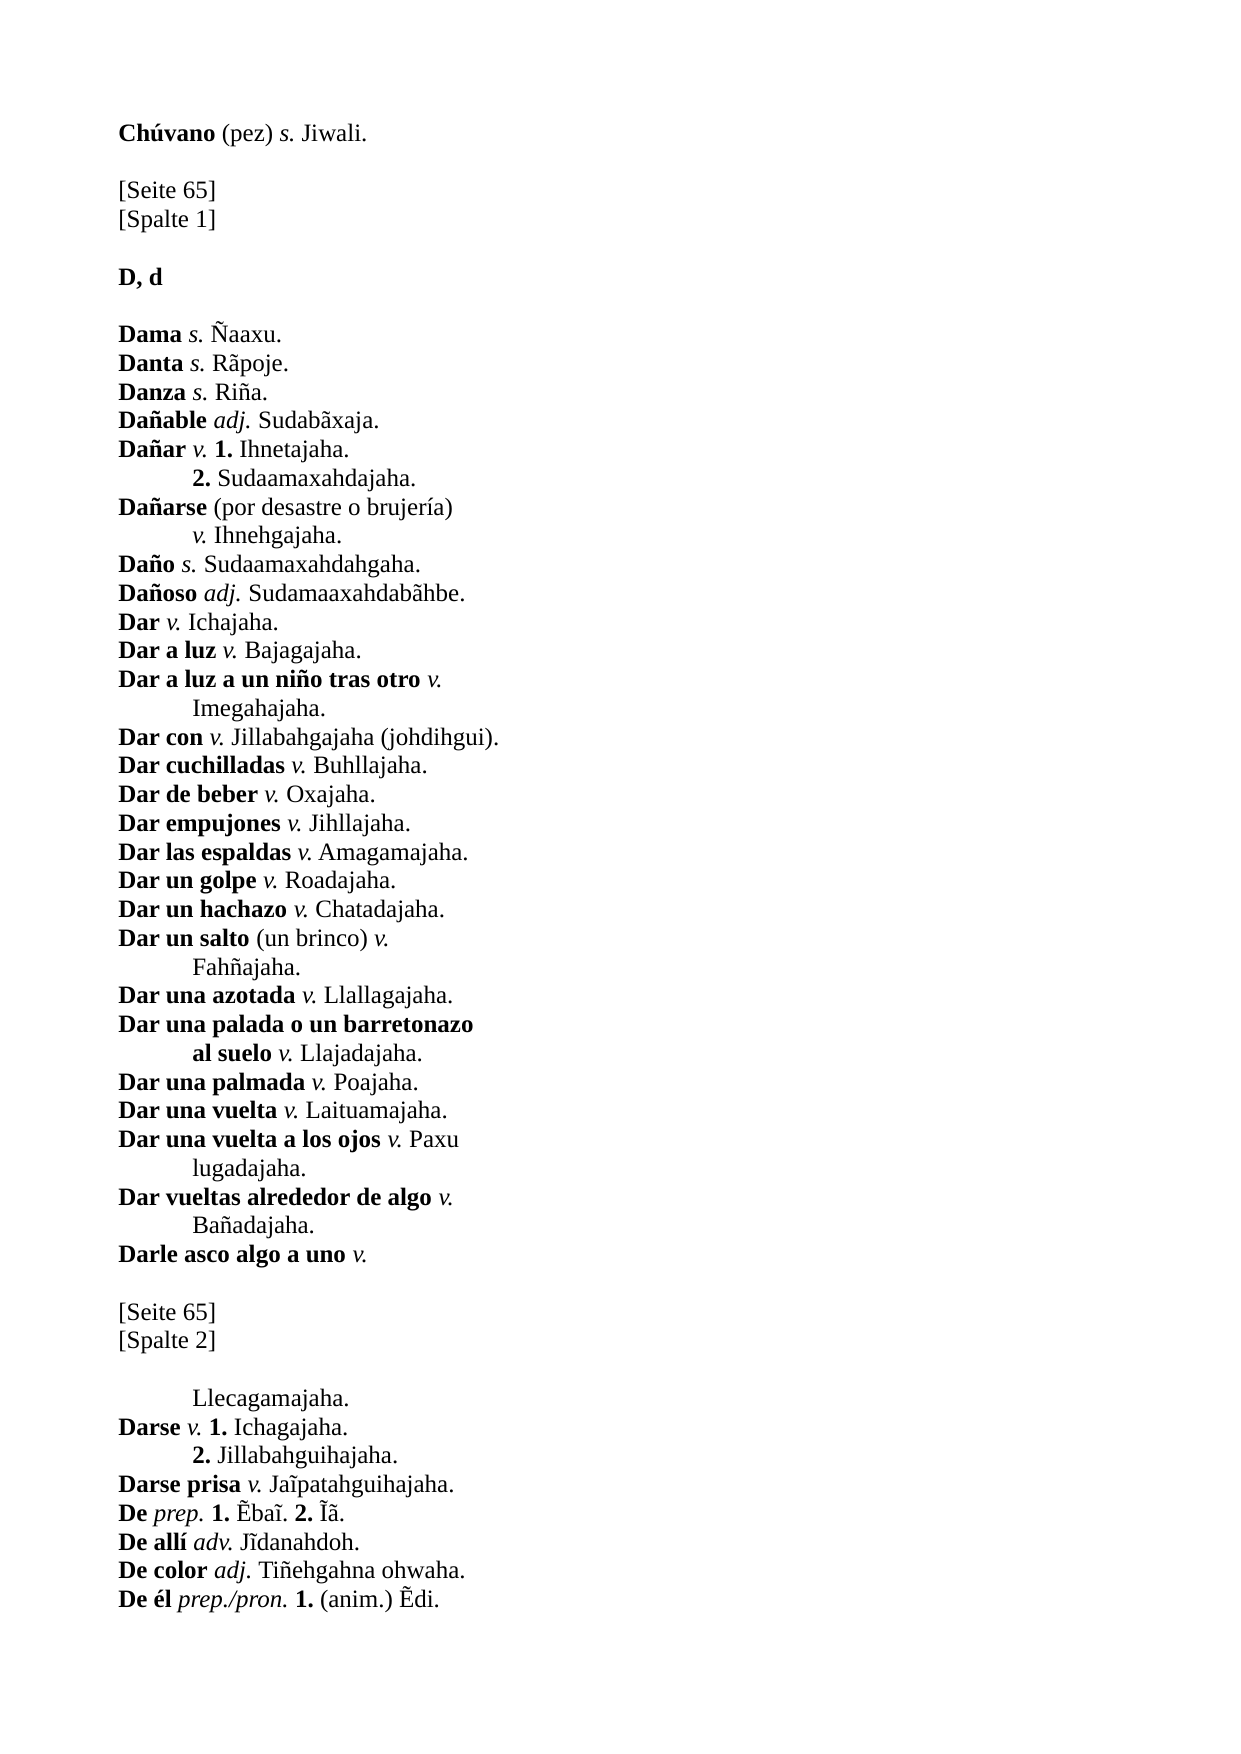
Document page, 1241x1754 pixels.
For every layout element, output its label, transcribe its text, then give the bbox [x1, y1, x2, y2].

text Imegahajaha. [118, 693, 1122, 722]
text Dañarse (por desastre o brujería) [118, 492, 1122, 521]
text Danza s. Riña. [118, 377, 1122, 406]
text Dar a luz a un niño tras otro v. [118, 664, 1122, 693]
text Darse prisa v. Jaĩpatahguihajaha. [118, 1469, 1122, 1498]
text Llecagamajaha. [118, 1383, 1122, 1412]
text [Spalte 2] [118, 1326, 1122, 1354]
text Dar una vuelta v. Laituamajaha. [118, 1096, 1122, 1124]
text Dar con v. Jillabahgajaha (johdihgui). [118, 722, 1122, 751]
text Dar una palmada v. Poajaha. [118, 1067, 1122, 1096]
text [Seite 65] [118, 176, 1122, 204]
text De prep. 1. Ẽbaĩ. 2. Ĩã. [118, 1498, 1122, 1527]
text Dar de beber v. Oxajaha. [118, 779, 1122, 808]
text lugadajaha. [118, 1153, 1122, 1182]
text De él prep./pron. 1. (anim.) Ẽdi. [118, 1584, 1122, 1613]
text De allí adv. Jĩdanahdoh. [118, 1527, 1122, 1556]
text Darse v. 1. Ichagajaha. [118, 1412, 1122, 1441]
text [Seite 65] [118, 1297, 1122, 1326]
text D, d [118, 262, 1122, 291]
text Dar una vuelta a los ojos v. Paxu [118, 1124, 1122, 1153]
text Dar v. Ichajaha. [118, 607, 1122, 636]
text Dama s. Ñaaxu. [118, 319, 1122, 348]
text Dar un hachazo v. Chatadajaha. [118, 894, 1122, 923]
text Dar vueltas alrededor de algo v. [118, 1182, 1122, 1211]
text Fahñajaha. [118, 952, 1122, 981]
text Chúvano (pez) s. Jiwali. [118, 118, 1122, 147]
text Dar un salto (un brinco) v. [118, 923, 1122, 952]
text Danta s. Rãpoje. [118, 348, 1122, 377]
text De color adj. Tiñehgahna ohwaha. [118, 1556, 1122, 1584]
text Dañar v. 1. Ihnetajaha. [118, 434, 1122, 463]
text Bañadajaha. [118, 1211, 1122, 1239]
text Dar un golpe v. Roadajaha. [118, 866, 1122, 894]
text Dar empujones v. Jihllajaha. [118, 808, 1122, 837]
text Dar una palada o un barretonazo [118, 1009, 1122, 1038]
text Dar a luz v. Bajagajaha. [118, 636, 1122, 664]
text [Spalte 1] [118, 204, 1122, 233]
text v. Ihnehgajaha. [118, 521, 1122, 549]
text Daño s. Sudaamaxahdahgaha. [118, 549, 1122, 578]
text al suelo v. Llajadajaha. [118, 1038, 1122, 1067]
text Dar cuchilladas v. Buhllajaha. [118, 751, 1122, 779]
text 2. Sudaamaxahdajaha. [118, 463, 1122, 492]
text Darle asco algo a uno v. [118, 1239, 1122, 1268]
text Dar una azotada v. Llallagajaha. [118, 981, 1122, 1009]
text Dar las espaldas v. Amagamajaha. [118, 837, 1122, 866]
text 2. Jillabahguihajaha. [118, 1441, 1122, 1469]
text Dañable adj. Sudabãxaja. [118, 406, 1122, 434]
text Dañoso adj. Sudamaaxahdabãhbe. [118, 578, 1122, 607]
